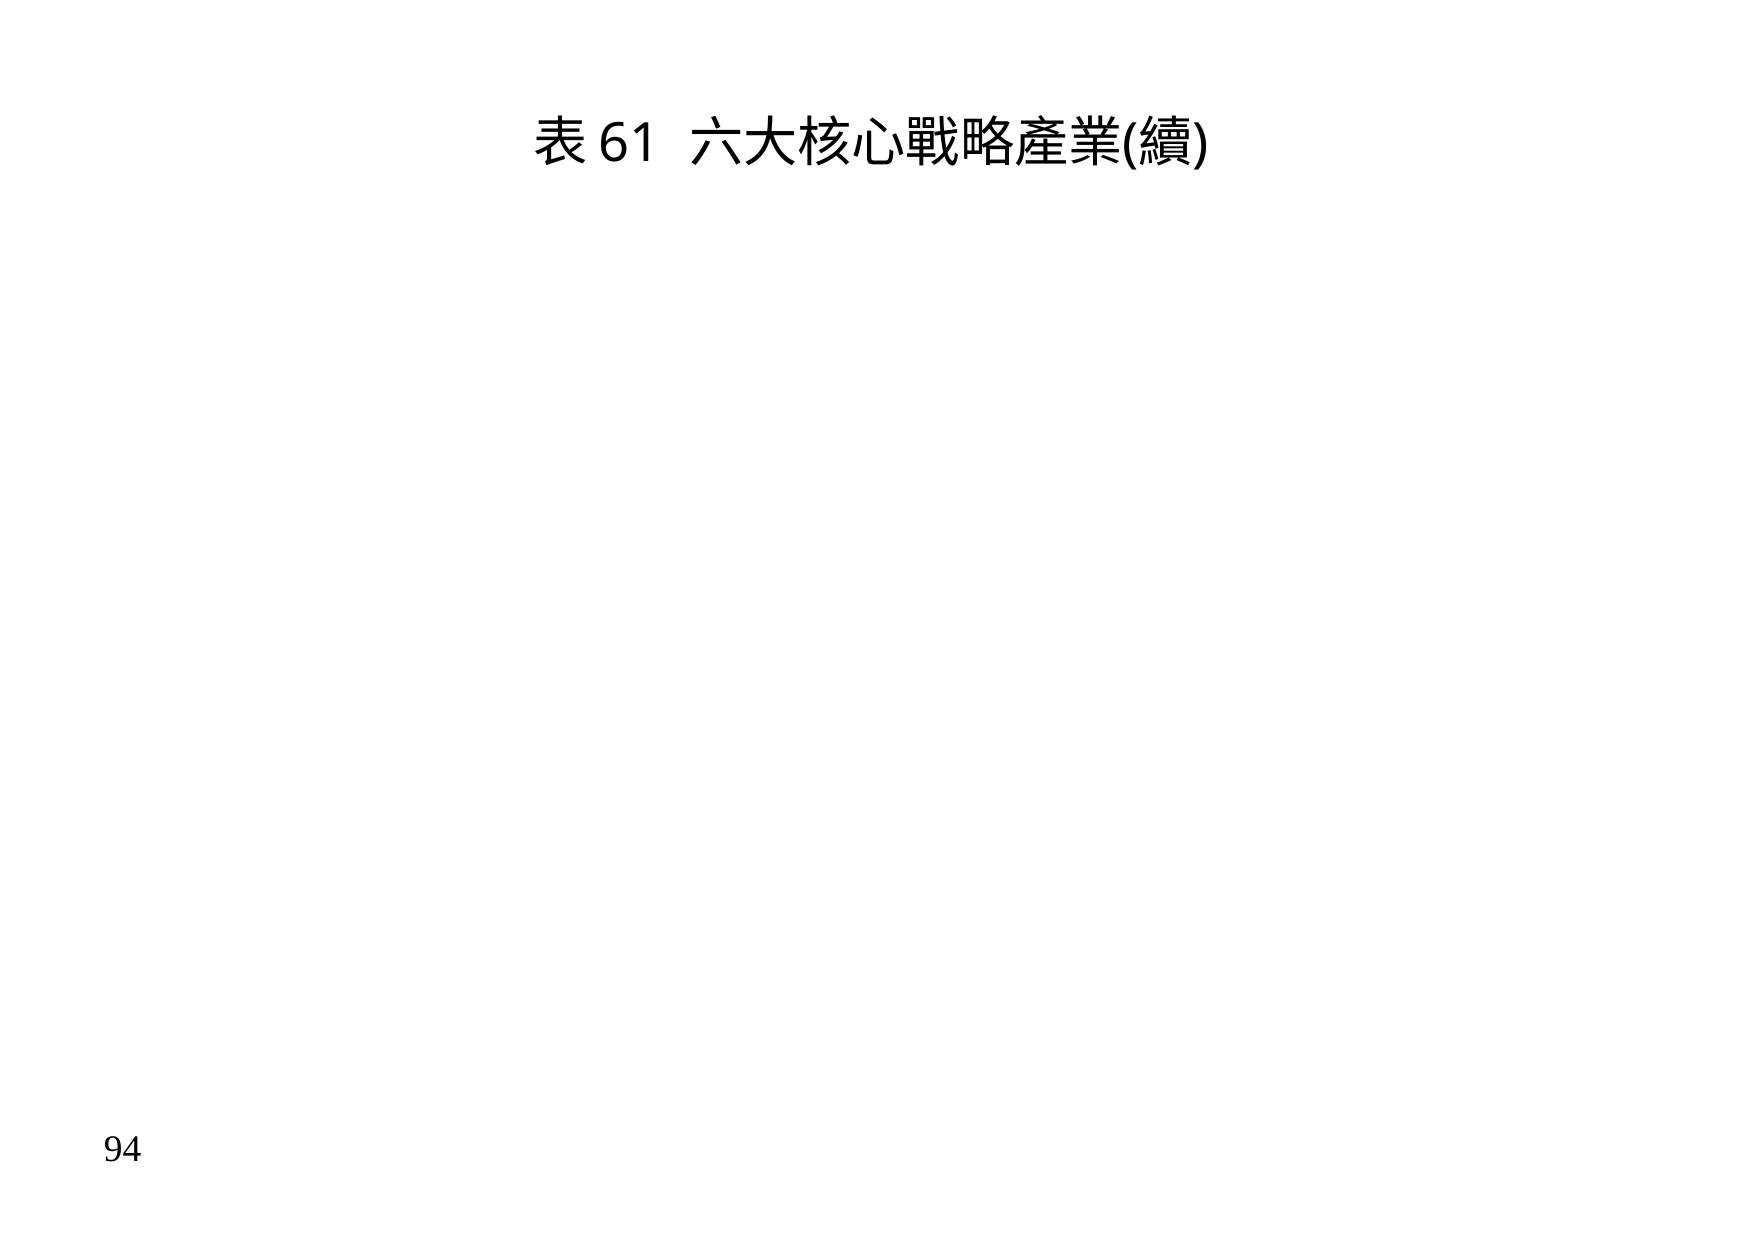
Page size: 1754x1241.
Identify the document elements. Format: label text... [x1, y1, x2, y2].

text 表61 六大核心戰略產業(續) [103, 76, 1639, 188]
